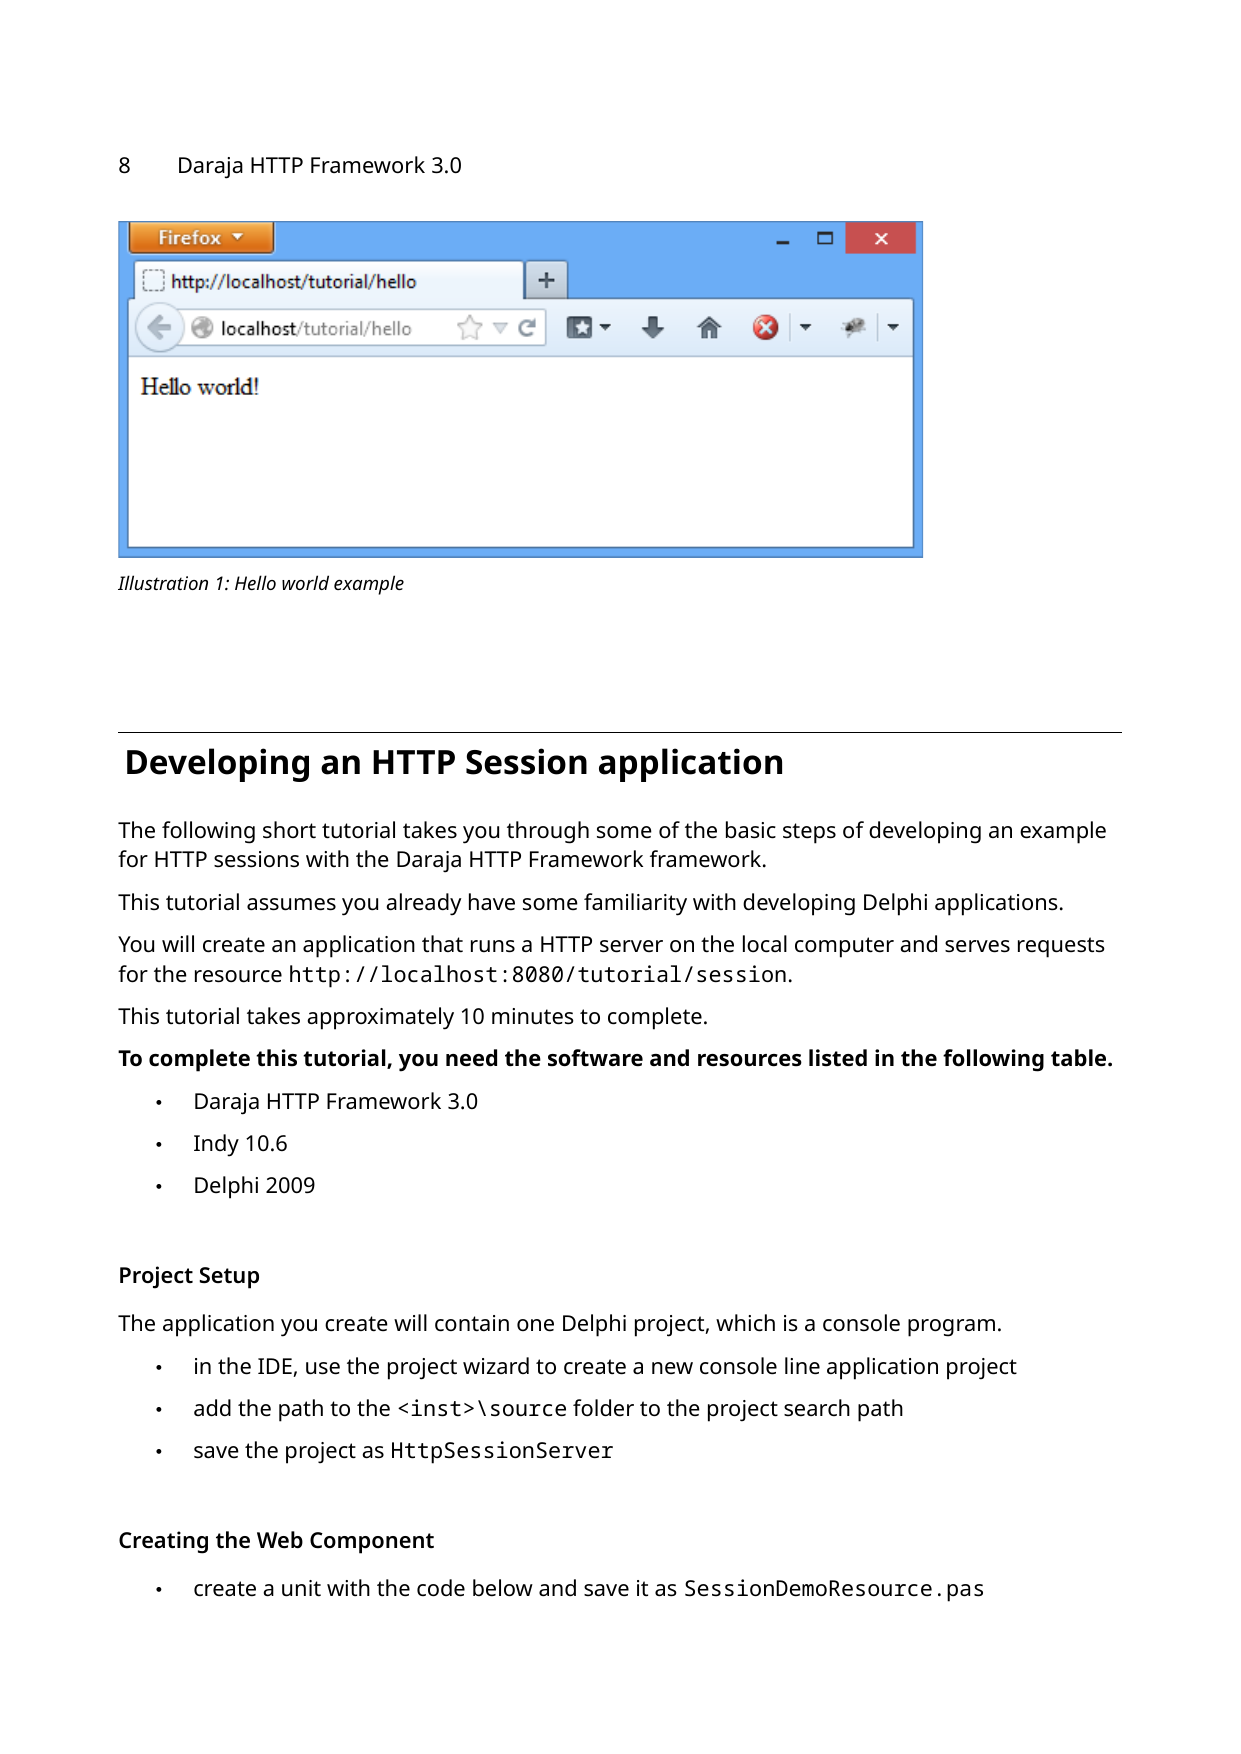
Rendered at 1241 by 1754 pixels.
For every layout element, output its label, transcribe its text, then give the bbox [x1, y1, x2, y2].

list Indy 10.6 [156, 1128, 1122, 1158]
list save the project as HttpSessionServer [156, 1435, 1122, 1465]
text Illustration 1: Hello world example [118, 558, 923, 596]
list Daraja HTTP Framework 3.0 [156, 1086, 1122, 1116]
text To complete this tutorial, you need the software and resources listed in the following table. [118, 1043, 1122, 1073]
subtitle Creating the Web Component [118, 1525, 1122, 1555]
text The application you create will contain one Delphi project, which is a console program. [118, 1308, 1122, 1338]
list Delphi 2009 [156, 1170, 1122, 1200]
text You will create an application that runs a HTTP server on the local computer and serves requests for the resource http://localhost:8080/tutorial/session. [118, 929, 1122, 989]
list in the IDE, use the project wizard to create a new console line application project [156, 1351, 1122, 1381]
picture [118, 221, 924, 558]
subtitle Developing an HTTP Session application [118, 733, 1122, 791]
text This tutorial takes approximately 10 minutes to complete. [118, 1001, 1122, 1031]
list create a unit with the code below and save it as SessionDemoResource.pas [156, 1573, 1122, 1603]
text This tutorial assumes you already have some familiarity with developing Delphi applications. [118, 887, 1122, 917]
text The following short tutorial takes you through some of the basic steps of developing an example for HTTP sessions with the Daraja HTTP Framework framework. [118, 815, 1122, 874]
list add the path to the <inst>\source folder to the project search path [156, 1393, 1122, 1423]
subtitle Project Setup [118, 1260, 1122, 1290]
